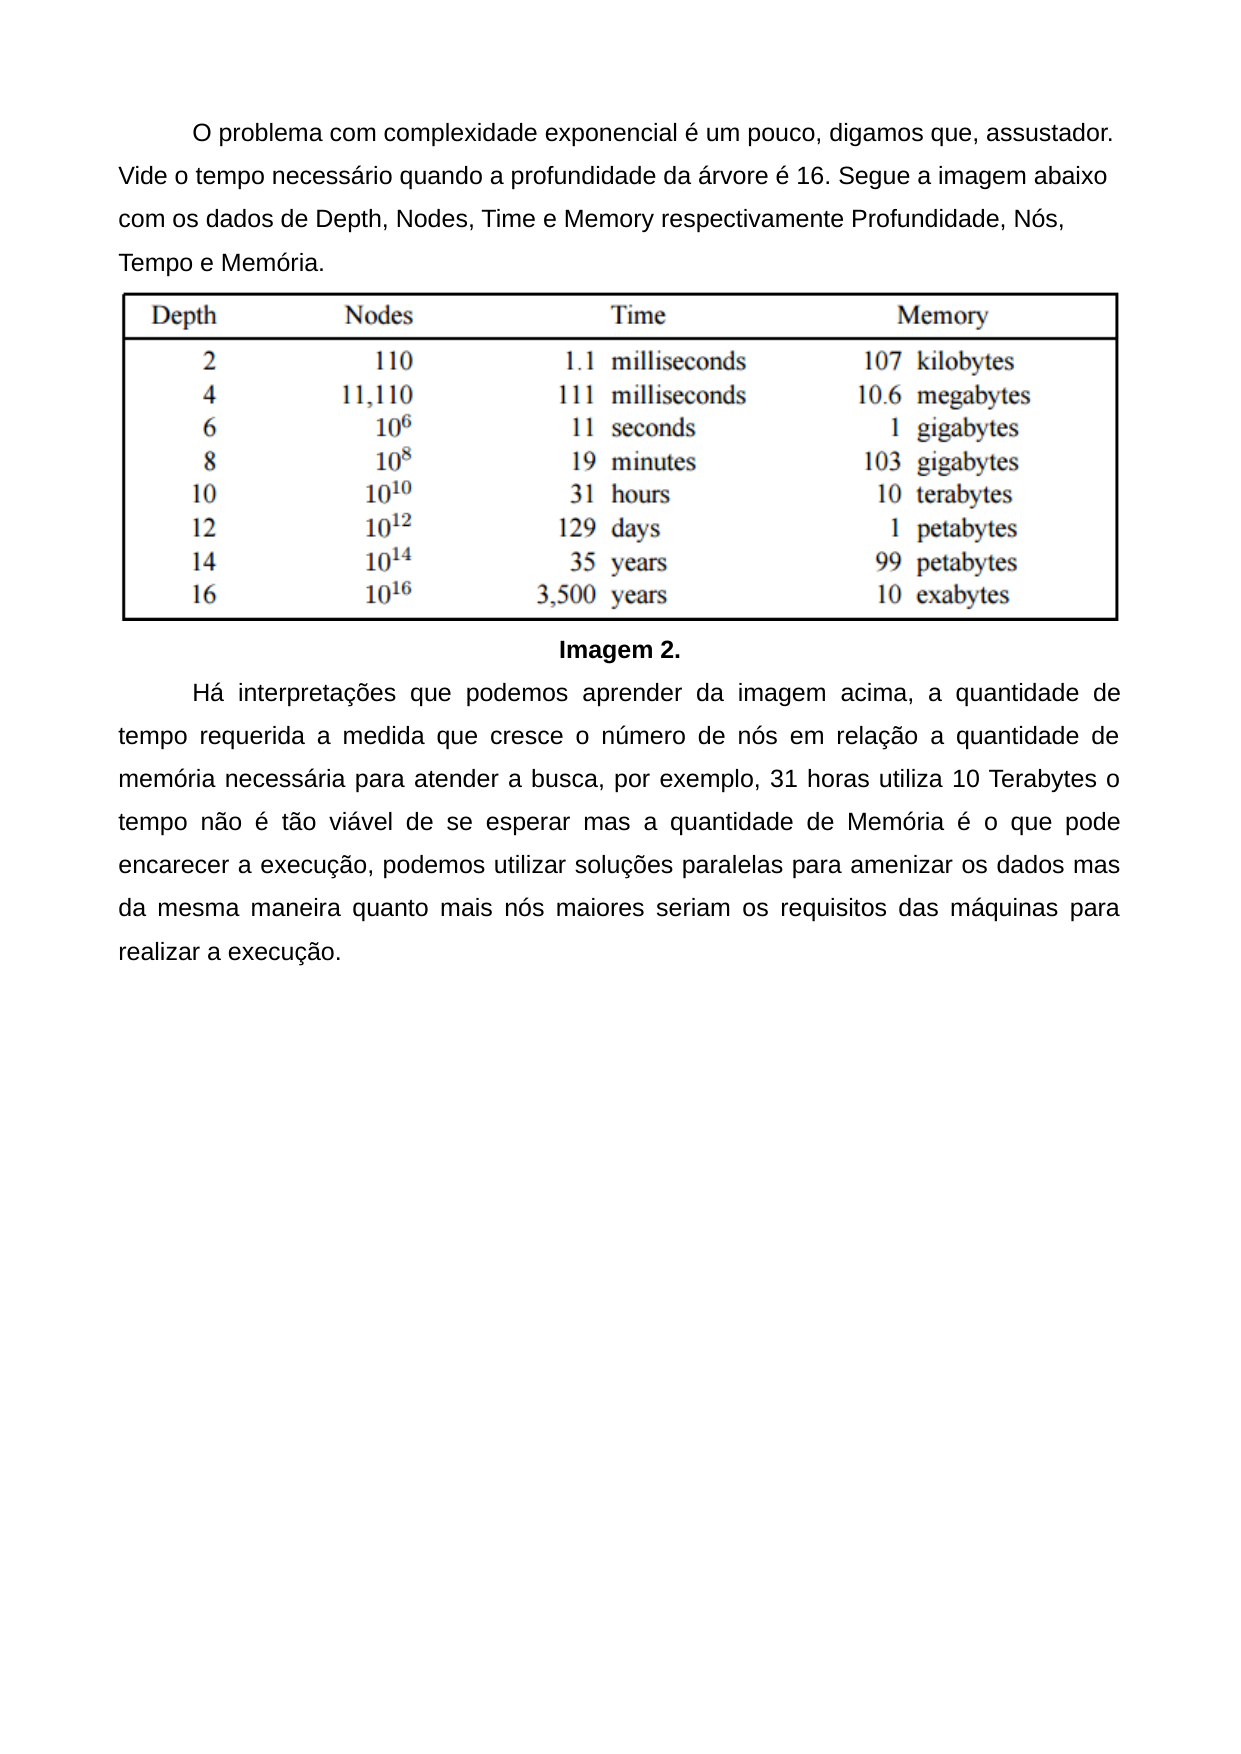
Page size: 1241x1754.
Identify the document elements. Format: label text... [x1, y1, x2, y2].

text O problema com complexidade exponencial é um pouco, digamos que, assustador. Vide o tempo necessário quando a profundidade da árvore é 16. Segue a imagem abaixo com os dados de Depth, Nodes, Time e Memory respectivamente Profundidade, Nós, Tempo e Memória. [118, 118, 1122, 276]
picture [118, 290, 1123, 621]
text Há interpretações que podemos aprender da imagem acima, a quantidade de tempo requerida a medida que cresce o número de nós em relação a quantidade de memória necessária para atender a busca, por exemplo, 31 horas utiliza 10 Terabytes o tempo não é tão viável de se esperar mas a quantidade de Memória é o que pode encarecer a execução, podemos utilizar soluções paralelas para amenizar os dados mas da mesma maneira quanto mais nós maiores seriam os requisitos das máquinas para realizar a execução. [118, 678, 1122, 965]
text Imagem 2. [118, 621, 1122, 663]
